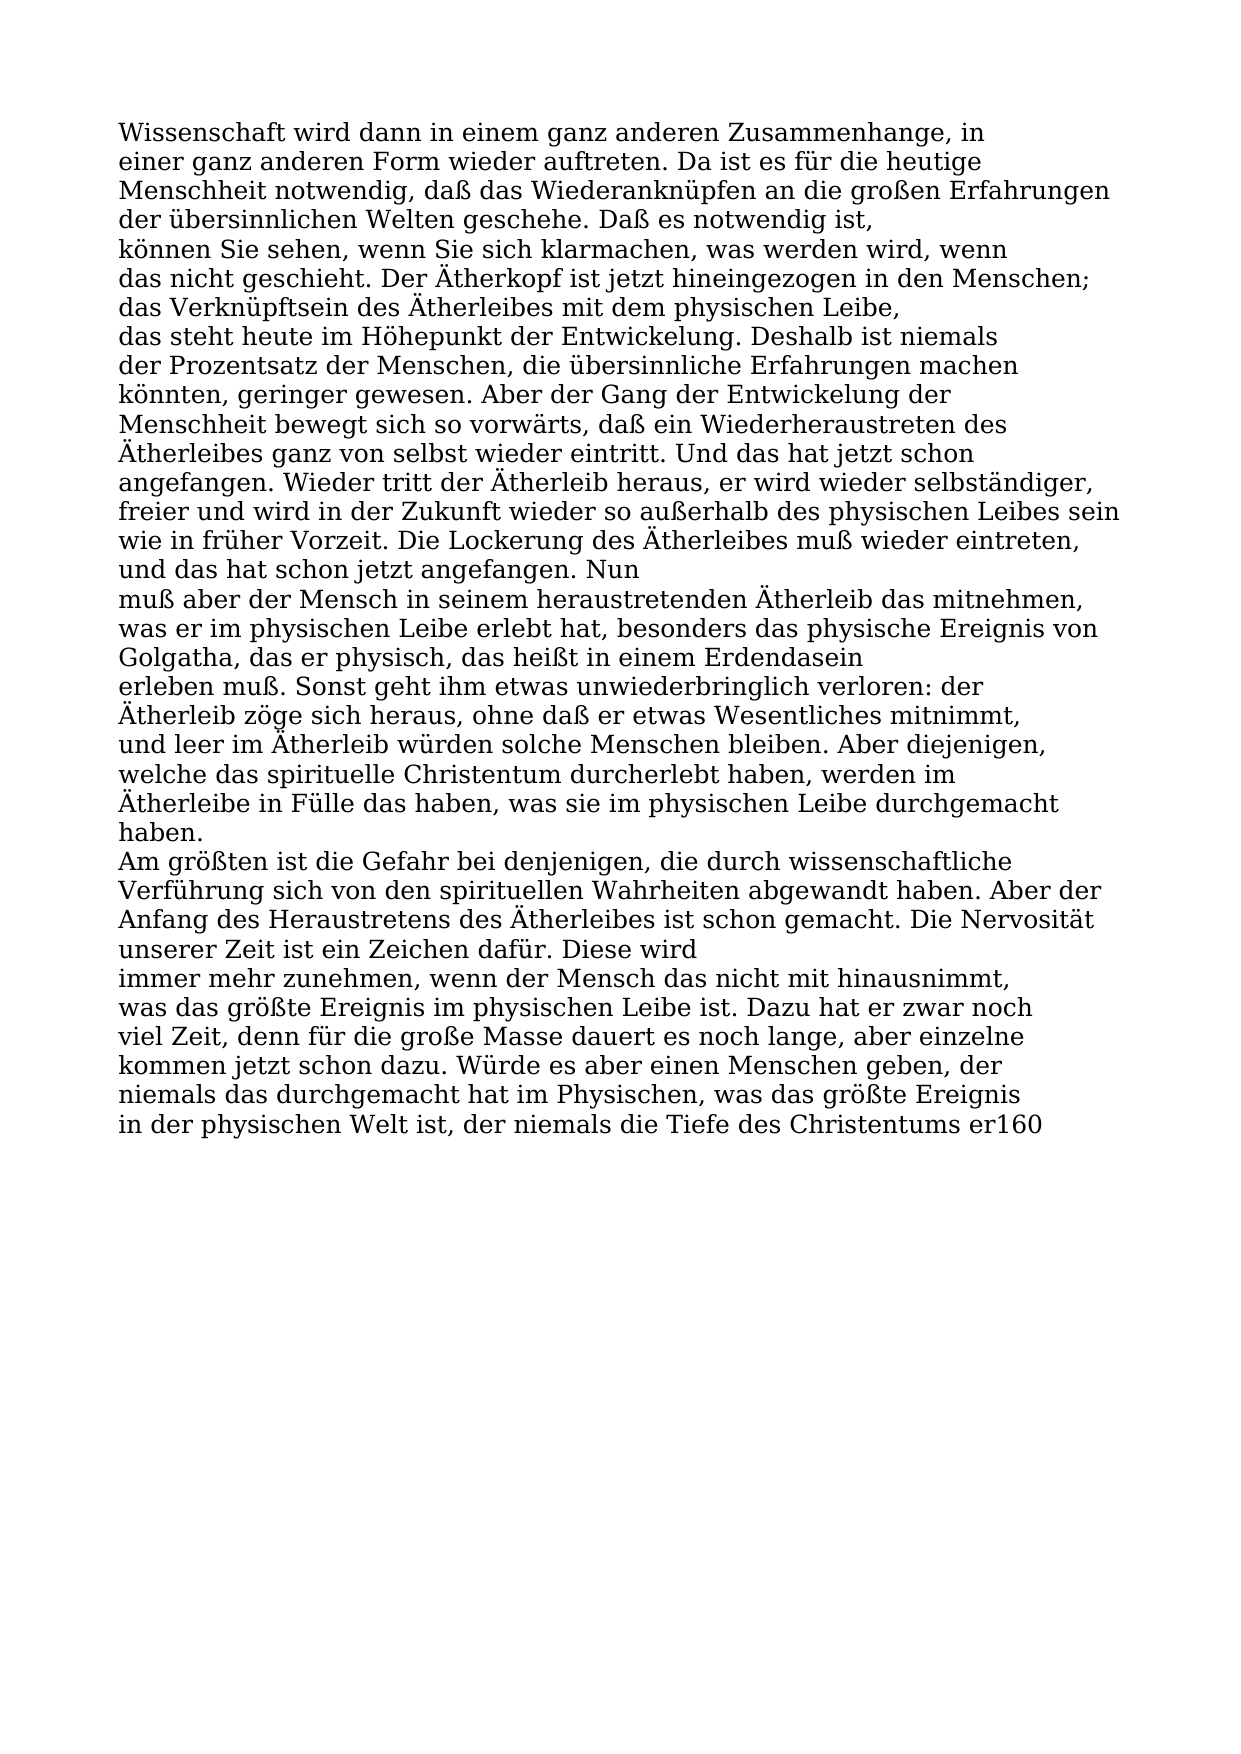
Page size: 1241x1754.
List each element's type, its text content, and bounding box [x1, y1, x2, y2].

text Ätherleibes ganz von selbst wieder eintritt. Und das hat jetzt schon angefangen. Wieder tritt der Ätherleib heraus, er wird wieder selbständiger, freier und wird in der Zukunft wieder so außerhalb des physischen Leibes sein wie in früher Vorzeit. Die Lockerung des Ätherleibes muß wieder eintreten, und das hat schon jetzt angefangen. Nun [118, 439, 1122, 585]
text das steht heute im Höhepunkt der Entwickelung. Deshalb ist niemals [118, 322, 1122, 351]
text der Prozentsatz der Menschen, die übersinnliche Erfahrungen machen [118, 351, 1122, 381]
text viel Zeit, denn für die große Masse dauert es noch lange, aber einzelne [118, 1022, 1122, 1051]
text Menschheit bewegt sich so vorwärts, daß ein Wiederheraustreten des [118, 410, 1122, 439]
text Am größten ist die Gefahr bei denjenigen, die durch wissenschaftliche Verführung sich von den spirituellen Wahrheiten abgewandt haben. Aber der Anfang des Heraustretens des Ätherleibes ist schon gemacht. Die Nervosität unserer Zeit ist ein Zeichen dafür. Diese wird [118, 847, 1122, 964]
text kommen jetzt schon dazu. Würde es aber einen Menschen geben, der [118, 1051, 1122, 1081]
text können Sie sehen, wenn Sie sich klarmachen, was werden wird, wenn [118, 235, 1122, 264]
text in der physischen Welt ist, der niemals die Tiefe des Christentums er160 [118, 1110, 1122, 1139]
text Wissenschaft wird dann in einem ganz anderen Zusammenhange, in [118, 118, 1122, 147]
text Ätherleib zöge sich heraus, ohne daß er etwas Wesentliches mitnimmt, [118, 701, 1122, 731]
text könnten, geringer gewesen. Aber der Gang der Entwickelung der [118, 381, 1122, 410]
text niemals das durchgemacht hat im Physischen, was das größte Ereignis [118, 1081, 1122, 1110]
text das nicht geschieht. Der Ätherkopf ist jetzt hineingezogen in den Menschen; das Verknüpftsein des Ätherleibes mit dem physischen Leibe, [118, 264, 1122, 322]
text Ätherleibe in Fülle das haben, was sie im physischen Leibe durchgemacht haben. [118, 789, 1122, 847]
text erleben muß. Sonst geht ihm etwas unwiederbringlich verloren: der [118, 672, 1122, 701]
text was das größte Ereignis im physischen Leibe ist. Dazu hat er zwar noch [118, 993, 1122, 1022]
text immer mehr zunehmen, wenn der Mensch das nicht mit hinausnimmt, [118, 964, 1122, 993]
text einer ganz anderen Form wieder auftreten. Da ist es für die heutige [118, 147, 1122, 176]
text muß aber der Mensch in seinem heraustretenden Ätherleib das mitnehmen, was er im physischen Leibe erlebt hat, besonders das physische Ereignis von Golgatha, das er physisch, das heißt in einem Erdendasein [118, 585, 1122, 672]
text Menschheit notwendig, daß das Wiederanknüpfen an die großen Erfahrungen der übersinnlichen Welten geschehe. Daß es notwendig ist, [118, 176, 1122, 235]
text und leer im Ätherleib würden solche Menschen bleiben. Aber diejenigen, welche das spirituelle Christentum durcherlebt haben, werden im [118, 731, 1122, 789]
